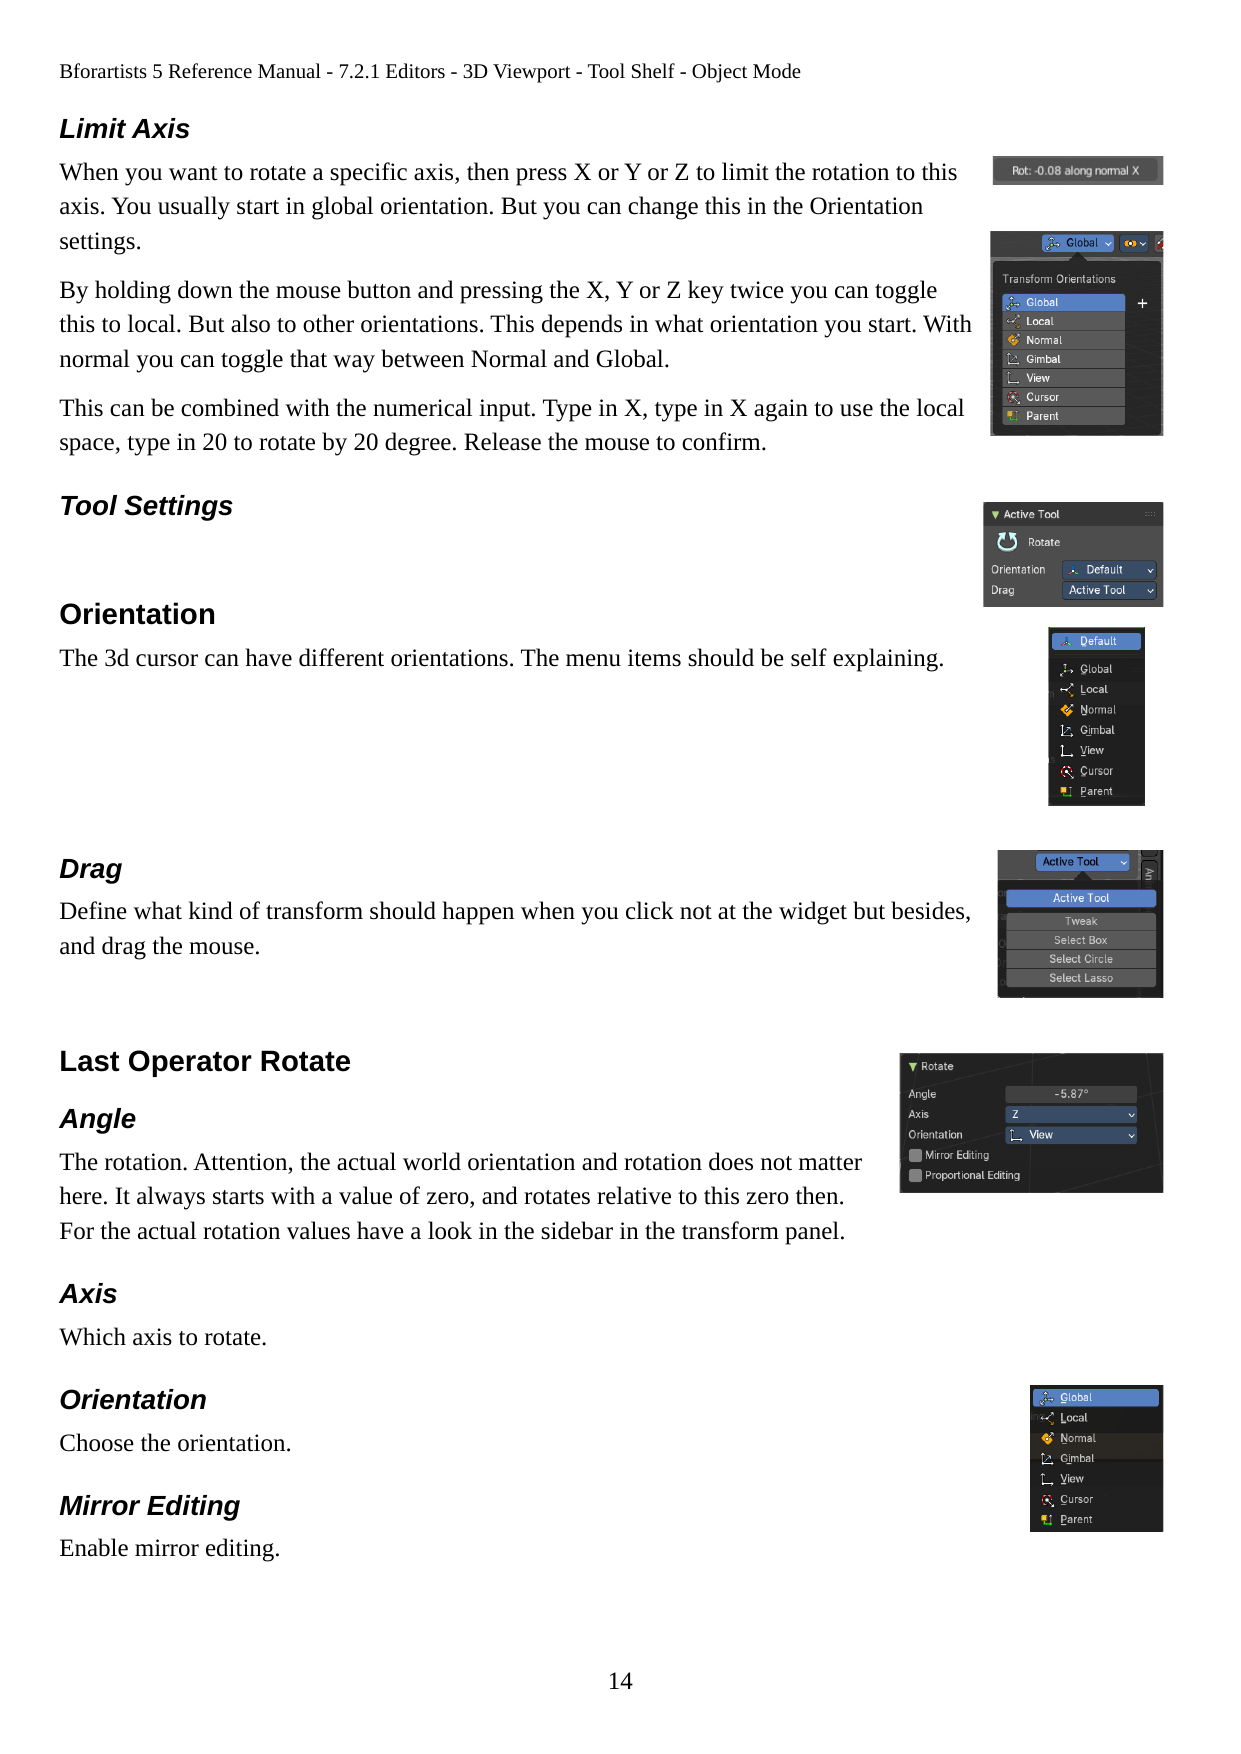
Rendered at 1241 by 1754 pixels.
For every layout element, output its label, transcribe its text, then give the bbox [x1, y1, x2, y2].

picture [990, 231, 1164, 436]
subtitle Mirror Editing [59, 1489, 1030, 1521]
text By holding down the mouse button and pressing the X, Y or Z key twice you can toggle this to local. But also to other orientations. This depends in what orientation you start. With normal you can toggle that way between Normal and Global. [59, 275, 990, 373]
subtitle [1164, 852, 1181, 884]
text Enable mirror editing. [59, 1533, 1181, 1562]
subtitle Angle [59, 1102, 899, 1134]
subtitle Axis [59, 1277, 1181, 1309]
text This can be combined with the numerical input. Type in X, type in X again to use the local space, type in 20 to rotate by 20 degree. Release the mouse to confirm. [59, 393, 1181, 456]
subtitle Orientation [59, 597, 1181, 631]
subtitle Tool Settings [59, 489, 1181, 521]
text [1164, 1428, 1181, 1456]
text Choose the orientation. [59, 1428, 1030, 1456]
text The rotation. Attention, the actual world orientation and rotation does not matter here. It always starts with a value of zero, and rotates relative to this zero then. For the actual rotation values have a look in the sidebar in the transform panel. [59, 1147, 1181, 1244]
picture [983, 502, 1164, 607]
picture [899, 1053, 1164, 1193]
picture [1030, 1385, 1164, 1532]
picture [997, 850, 1164, 998]
subtitle Orientation [59, 1383, 1181, 1415]
text Define what kind of transform should happen when you click not at the widget but besides, and drag the mouse. [59, 896, 997, 960]
text The 3d cursor can have different orientations. The menu items should be self explaining. [59, 643, 1048, 672]
subtitle [1164, 1102, 1181, 1134]
picture [1048, 627, 1145, 806]
subtitle [1164, 1489, 1181, 1521]
picture [992, 156, 1164, 185]
subtitle Last Operator Rotate [59, 1044, 1181, 1077]
subtitle Limit Axis [59, 113, 1181, 144]
text When you want to rotate a specific axis, then press X or Y or Z to limit the rotation to this axis. You usually start in global orientation. But you can change this in the Orientation settings. [59, 157, 1181, 255]
text Which axis to rotate. [59, 1322, 1181, 1350]
subtitle Drag [59, 852, 997, 884]
